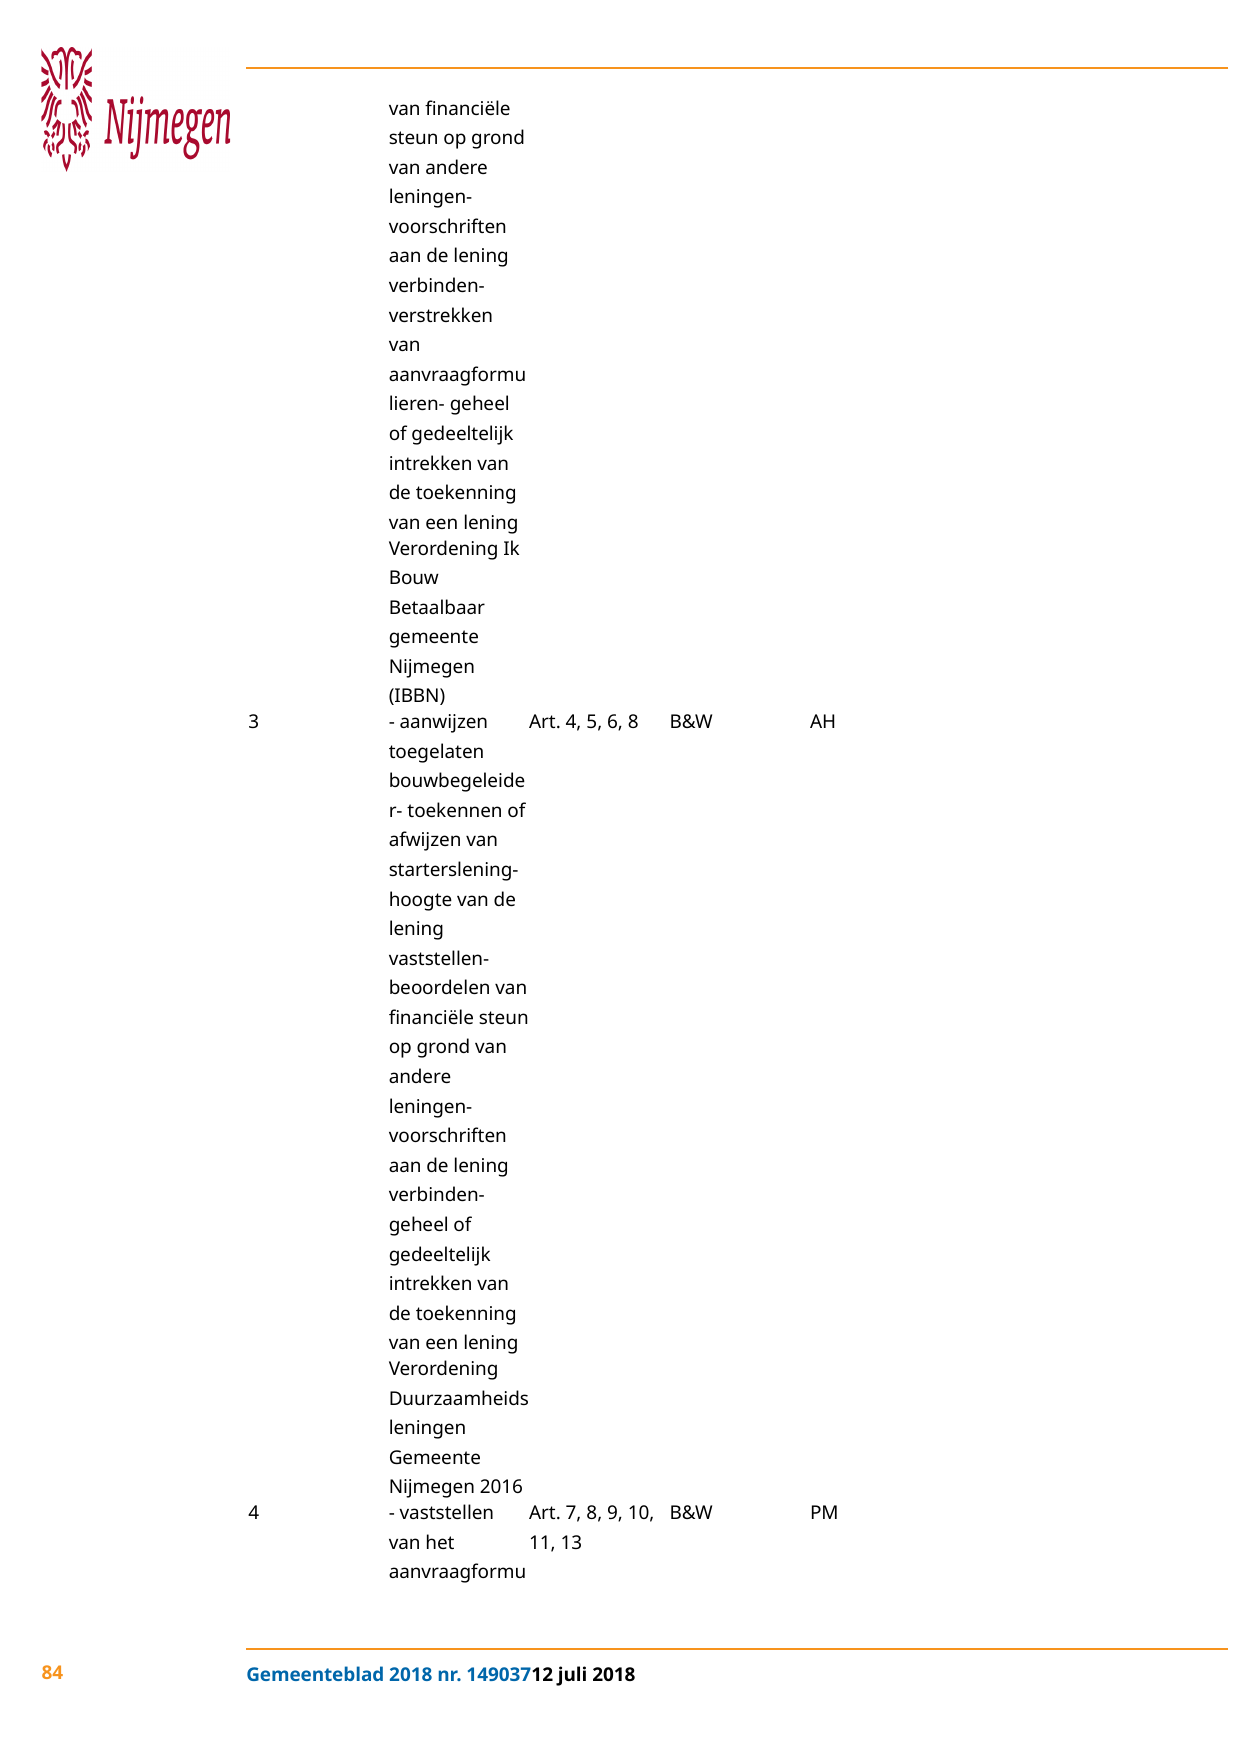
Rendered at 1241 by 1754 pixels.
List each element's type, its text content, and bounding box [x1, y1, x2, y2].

table_cell - vaststellen van het aanvraagformu [389, 1499, 529, 1584]
table_cell - aanwijzen toegelaten bouwbegeleider- toekennen of afwijzen van starterslening- hoogte van de lening vaststellen- beoordelen van financiële steun op grond van andere leningen- voorschriften aan de lening verbinden- geheel of gedeeltelijk intrekken van de toekenning van een lening [389, 708, 529, 1355]
table_cell [950, 95, 1152, 535]
table_cell [950, 1499, 1152, 1584]
table_cell Verordening Duurzaamheidsleningen Gemeente Nijmegen 2016 [389, 1355, 529, 1499]
table_cell [529, 535, 669, 708]
table_cell [248, 95, 388, 535]
table_cell AH [810, 708, 950, 1355]
table_cell [950, 535, 1152, 708]
table_cell B&W [669, 1499, 810, 1584]
table_cell [950, 1355, 1152, 1499]
picture [41, 47, 231, 172]
table_cell van financiële steun op grond van andere leningen- voorschriften aan de lening verbinden- verstrekken van aanvraagformulieren- geheel of gedeeltelijk intrekken van de toekenning van een lening [389, 95, 529, 535]
table_cell Art. 4, 5, 6, 8 [529, 708, 669, 1355]
table_cell [950, 708, 1152, 1355]
table_cell [810, 535, 950, 708]
table_cell [248, 535, 388, 708]
table_cell Verordening Ik Bouw Betaalbaar gemeente Nijmegen (IBBN) [389, 535, 529, 708]
table_cell [669, 535, 810, 708]
table_cell [529, 95, 669, 535]
table_cell 3 [248, 708, 388, 1355]
table_cell 4 [248, 1499, 388, 1584]
table_cell [669, 95, 810, 535]
table_cell PM [810, 1499, 950, 1584]
table_cell [529, 1355, 669, 1499]
table_cell B&W [669, 708, 810, 1355]
table_cell [810, 1355, 950, 1499]
table_cell Art. 7, 8, 9, 10, 11, 13 [529, 1499, 669, 1584]
table_cell [810, 95, 950, 535]
table_cell [669, 1355, 810, 1499]
table_cell [248, 1355, 388, 1499]
